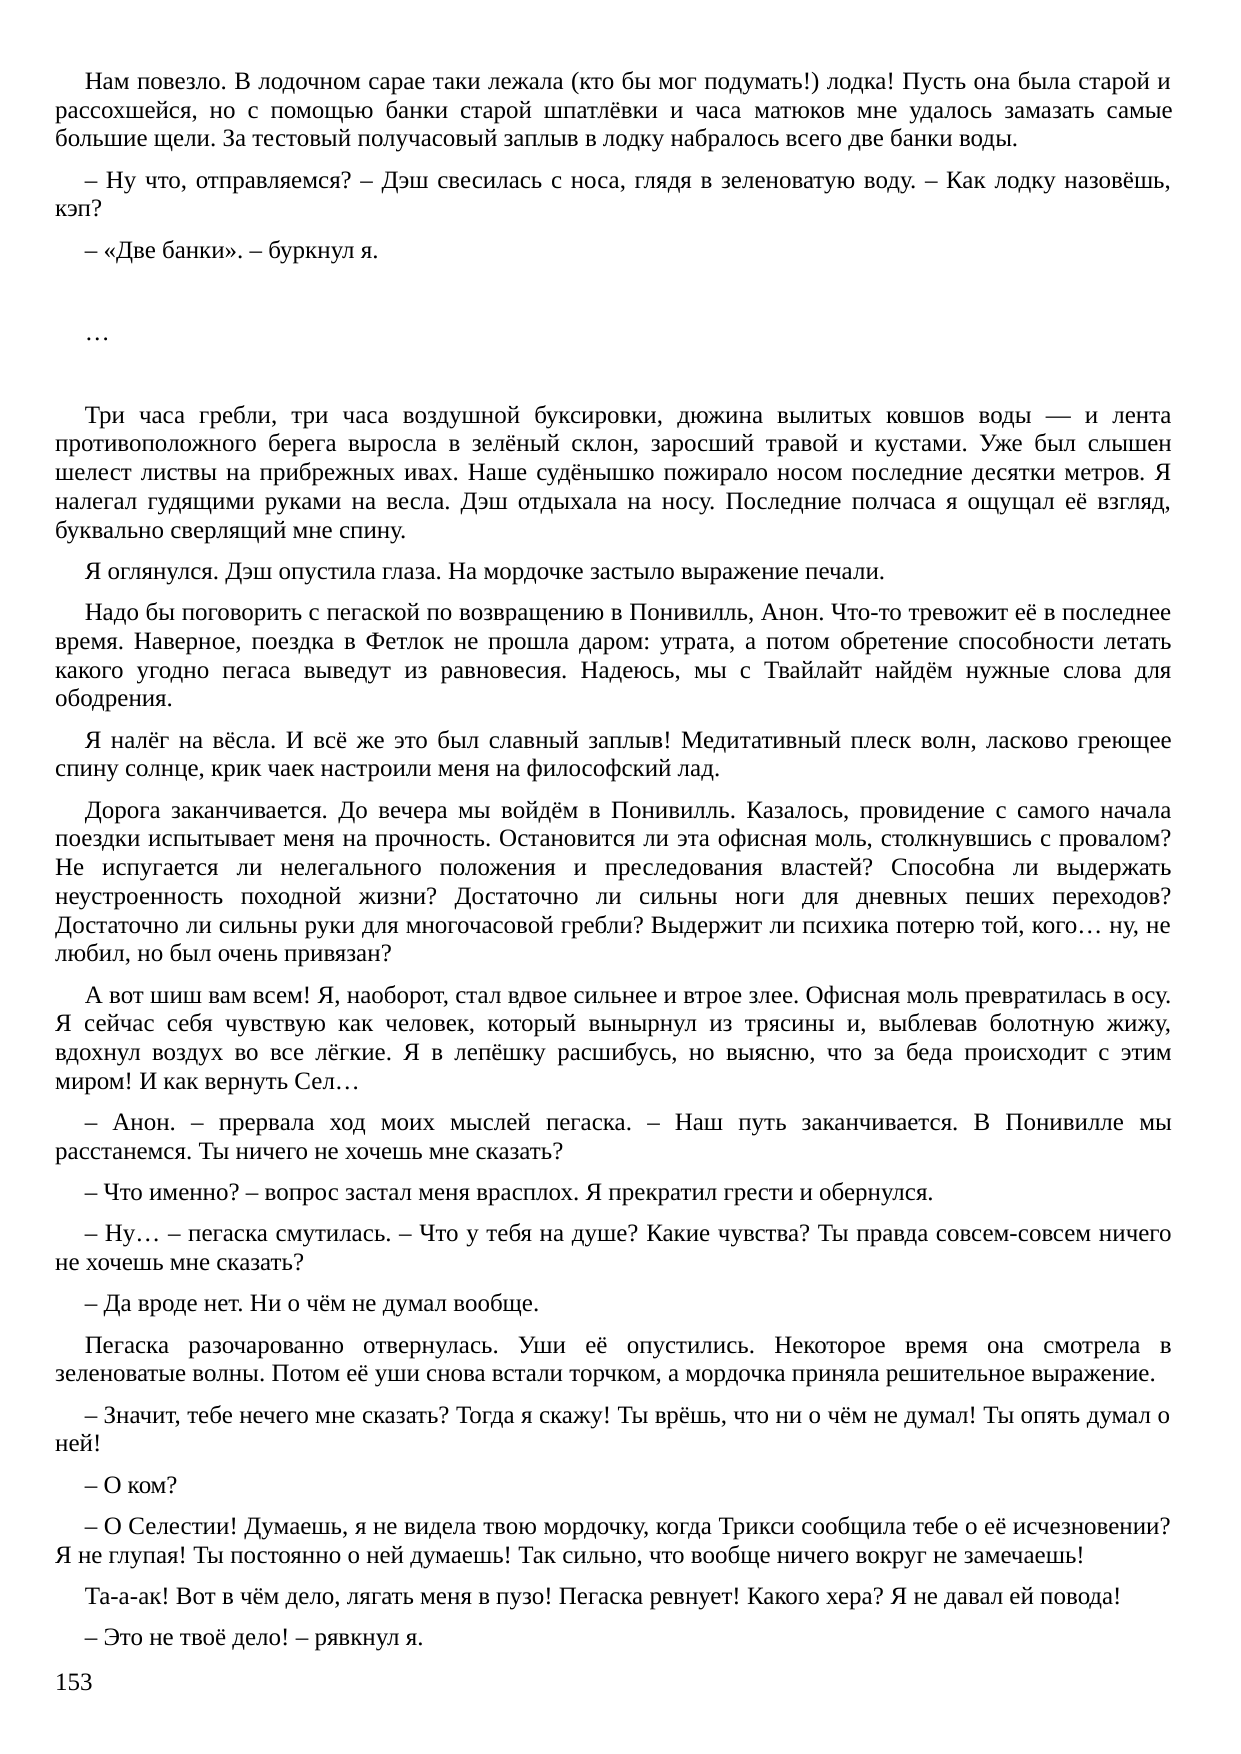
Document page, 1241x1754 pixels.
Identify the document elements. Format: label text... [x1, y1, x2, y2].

text – О ком? [55, 1470, 1173, 1498]
text Пегаска разочарованно отвернулась. Уши её опустились. Некоторое время она смотрела в зеленоватые волны. Потом её уши снова встали торчком, а мордочка приняла решительное выражение. [55, 1330, 1173, 1387]
text – Это не твоё дело! – рявкнул я. [55, 1622, 1173, 1651]
text – О Селестии! Думаешь, я не видела твою мордочку, когда Трикси сообщила тебе о её исчезновении? Я не глупая! Ты постоянно о ней думаешь! Так сильно, что вообще ничего вокруг не замечаешь! [55, 1511, 1173, 1568]
text А вот шиш вам всем! Я, наоборот, стал вдвое сильнее и втрое злее. Офисная моль превратилась в осу. Я сейчас себя чувствую как человек, который вынырнул из трясины и, выблевав болотную жижу, вдохнул воздух во все лёгкие. Я в лепёшку расшибусь, но выясню, что за беда происходит с этим миром! И как вернуть Сел… [55, 980, 1173, 1095]
text Надо бы поговорить с пегаской по возвращению в Понивилль, Анон. Что-то тревожит её в последнее время. Наверное, поездка в Фетлок не прошла даром: утрата, а потом обретение способности летать какого угодно пегаса выведут из равновесия. Надеюсь, мы с Твайлайт найдём нужные слова для ободрения. [55, 597, 1173, 712]
text – Ну что, отправляемся? – Дэш свесилась с носа, глядя в зеленоватую воду. – Как лодку назовёшь, кэп? [55, 165, 1173, 222]
text – Что именно? – вопрос застал меня врасплох. Я прекратил грести и обернулся. [55, 1177, 1173, 1206]
text … [55, 317, 1173, 346]
text – Анон. – прервала ход моих мыслей пегаска. – Наш путь заканчивается. В Понивилле мы расстанемся. Ты ничего не хочешь мне сказать? [55, 1107, 1173, 1165]
text – Да вроде нет. Ни о чём не думал вообще. [55, 1288, 1173, 1317]
text Я налёг на вёсла. И всё же это был славный заплыв! Медитативный плеск волн, ласково греющее спину солнце, крик чаек настроили меня на философский лад. [55, 725, 1173, 782]
text – Ну… – пегаска смутилась. – Что у тебя на душе? Какие чувства? Ты правда совсем-совсем ничего не хочешь мне сказать? [55, 1218, 1173, 1276]
text Дорога заканчивается. До вечера мы войдём в Понивилль. Казалось, провидение с самого начала поездки испытывает меня на прочность. Остановится ли эта офисная моль, столкнувшись с провалом? Не испугается ли нелегального положения и преследования властей? Способна ли выдержать неустроенность походной жизни? Достаточно ли сильны ноги для дневных пеших переходов? Достаточно ли сильны руки для многочасовой гребли? Выдержит ли психика потерю той, кого… ну, не любил, но был очень привязан? [55, 795, 1173, 967]
text Нам повезло. В лодочном сарае таки лежала (кто бы мог подумать!) лодка! Пусть она была старой и рассохшейся, но с помощью банки старой шпатлёвки и часа матюков мне удалось замазать самые большие щели. За тестовый получасовый заплыв в лодку набралось всего две банки воды. [55, 66, 1173, 152]
text – Значит, тебе нечего мне сказать? Тогда я скажу! Ты врёшь, что ни о чём не думал! Ты опять думал о ней! [55, 1400, 1173, 1457]
text Три часа гребли, три часа воздушной буксировки, дюжина вылитых ковшов воды — и лента противоположного берега выросла в зелёный склон, заросший травой и кустами. Уже был слышен шелест листвы на прибрежных ивах. Наше судёнышко пожирало носом последние десятки метров. Я налегал гудящими руками на весла. Дэш отдыхала на носу. Последние полчаса я ощущал её взгляд, буквально сверлящий мне спину. [55, 400, 1173, 543]
text Я оглянулся. Дэш опустила глаза. На мордочке застыло выражение печали. [55, 556, 1173, 585]
text – «Две банки». – буркнул я. [55, 235, 1173, 263]
text Та-а-ак! Вот в чём дело, лягать меня в пузо! Пегаска ревнует! Какого хера? Я не давал ей повода! [55, 1581, 1173, 1610]
